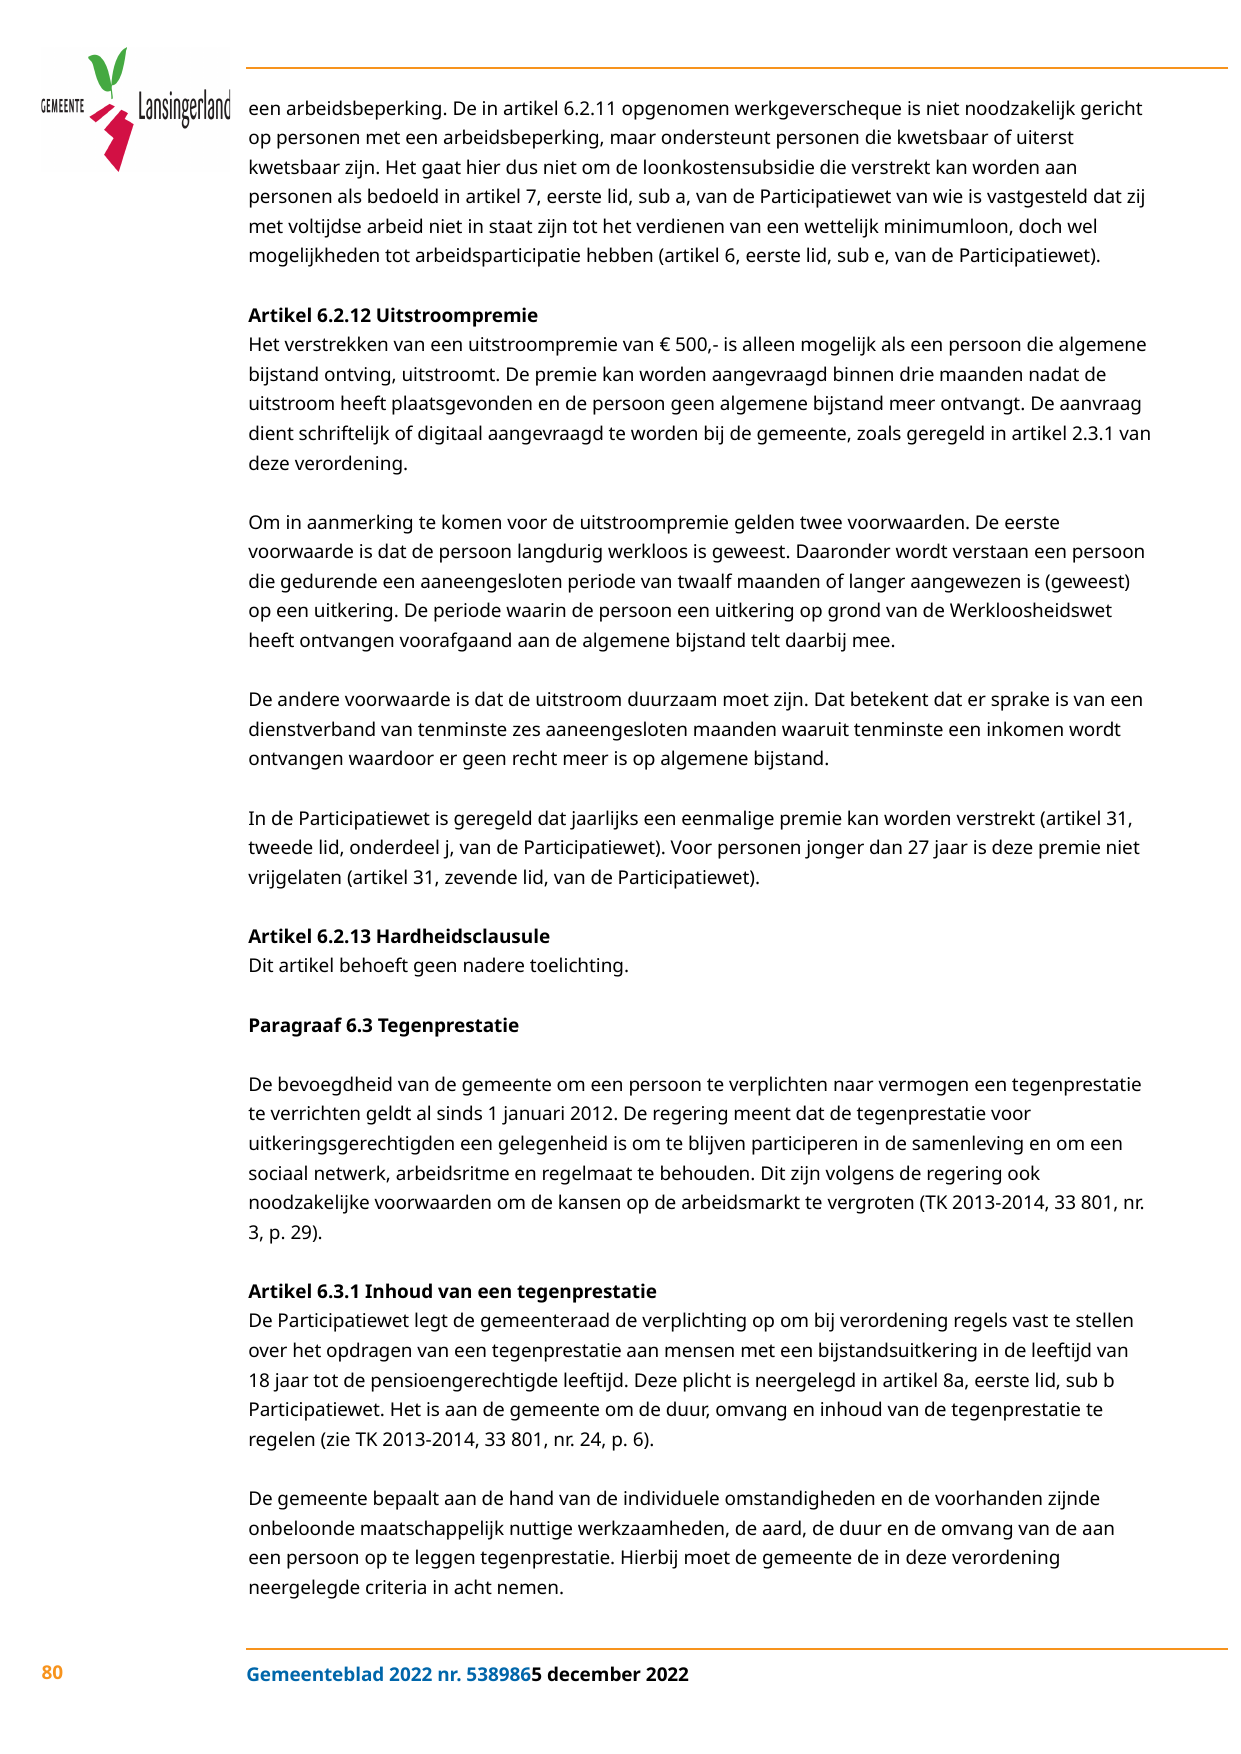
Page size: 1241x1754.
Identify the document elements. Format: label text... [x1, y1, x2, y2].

text Artikel 6.2.12 Uitstroompremie [248, 302, 1152, 328]
text De bevoegdheid van de gemeente om een persoon te verplichten naar vermogen een tegenprestatie te verrichten geldt al sinds 1 januari 2012. De regering meent dat de tegenprestatie voor uitkeringsgerechtigden een gelegenheid is om te blijven participeren in de samenleving en om een sociaal netwerk, arbeidsritme en regelmaat te behouden. Dit zijn volgens de regering ook noodzakelijke voorwaarden om de kansen op de arbeidsmarkt te vergroten (TK 2013-2014, 33 801, nr. 3, p. 29). [248, 1071, 1152, 1245]
text Het verstrekken van een uitstroompremie van € 500,- is alleen mogelijk als een persoon die algemene bijstand ontving, uitstroomt. De premie kan worden aangevraagd binnen drie maanden nadat de uitstroom heeft plaatsgevonden en de persoon geen algemene bijstand meer ontvangt. De aanvraag dient schriftelijk of digitaal aangevraagd te worden bij de gemeente, zoals geregeld in artikel 2.3.1 van deze verordening. [248, 331, 1152, 476]
picture [41, 47, 231, 172]
text Om in aanmerking te komen voor de uitstroompremie gelden twee voorwaarden. De eerste voorwaarde is dat de persoon langdurig werkloos is geweest. Daaronder wordt verstaan een persoon die gedurende een aaneengesloten periode van twaalf maanden of langer aangewezen is (geweest) op een uitkering. De periode waarin de persoon een uitkering op grond van de Werkloosheidswet heeft ontvangen voorafgaand aan de algemene bijstand telt daarbij mee. [248, 509, 1152, 653]
text In de Participatiewet is geregeld dat jaarlijks een eenmalige premie kan worden verstrekt (artikel 31, tweede lid, onderdeel j, van de Participatiewet). Voor personen jonger dan 27 jaar is deze premie niet vrijgelaten (artikel 31, zevende lid, van de Participatiewet). [248, 805, 1152, 890]
text Artikel 6.3.1 Inhoud van een tegenprestatie [248, 1278, 1152, 1304]
text De andere voorwaarde is dat de uitstroom duurzaam moet zijn. Dat betekent dat er sprake is van een dienstverband van tenminste zes aaneengesloten maanden waaruit tenminste een inkomen wordt ontvangen waardoor er geen recht meer is op algemene bijstand. [248, 686, 1152, 771]
text Paragraaf 6.3 Tegenprestatie [248, 1012, 1152, 1038]
text De Participatiewet legt de gemeenteraad de verplichting op om bij verordening regels vast te stellen over het opdragen van een tegenprestatie aan mensen met een bijstandsuitkering in de leeftijd van 18 jaar tot de pensioengerechtigde leeftijd. Deze plicht is neergelegd in artikel 8a, eerste lid, sub b Participatiewet. Het is aan de gemeente om de duur, omvang en inhoud van de tegenprestatie te regelen (zie TK 2013-2014, 33 801, nr. 24, p. 6). [248, 1308, 1152, 1452]
text een arbeidsbeperking. De in artikel 6.2.11 opgenomen werkgeverscheque is niet noodzakelijk gericht op personen met een arbeidsbeperking, maar ondersteunt personen die kwetsbaar of uiterst kwetsbaar zijn. Het gaat hier dus niet om de loonkostensubsidie die verstrekt kan worden aan personen als bedoeld in artikel 7, eerste lid, sub a, van de Participatiewet van wie is vastgesteld dat zij met voltijdse arbeid niet in staat zijn tot het verdienen van een wettelijk minimumloon, doch wel mogelijkheden tot arbeidsparticipatie hebben (artikel 6, eerste lid, sub e, van de Participatiewet). [248, 95, 1152, 268]
text Artikel 6.2.13 Hardheidsclausule [248, 923, 1152, 949]
text Dit artikel behoeft geen nadere toelichting. [248, 953, 1152, 978]
text De gemeente bepaalt aan de hand van de individuele omstandigheden en de voorhanden zijnde onbeloonde maatschappelijk nuttige werkzaamheden, de aard, de duur en de omvang van de aan een persoon op te leggen tegenprestatie. Hierbij moet de gemeente de in deze verordening neergelegde criteria in acht nemen. [248, 1485, 1152, 1600]
